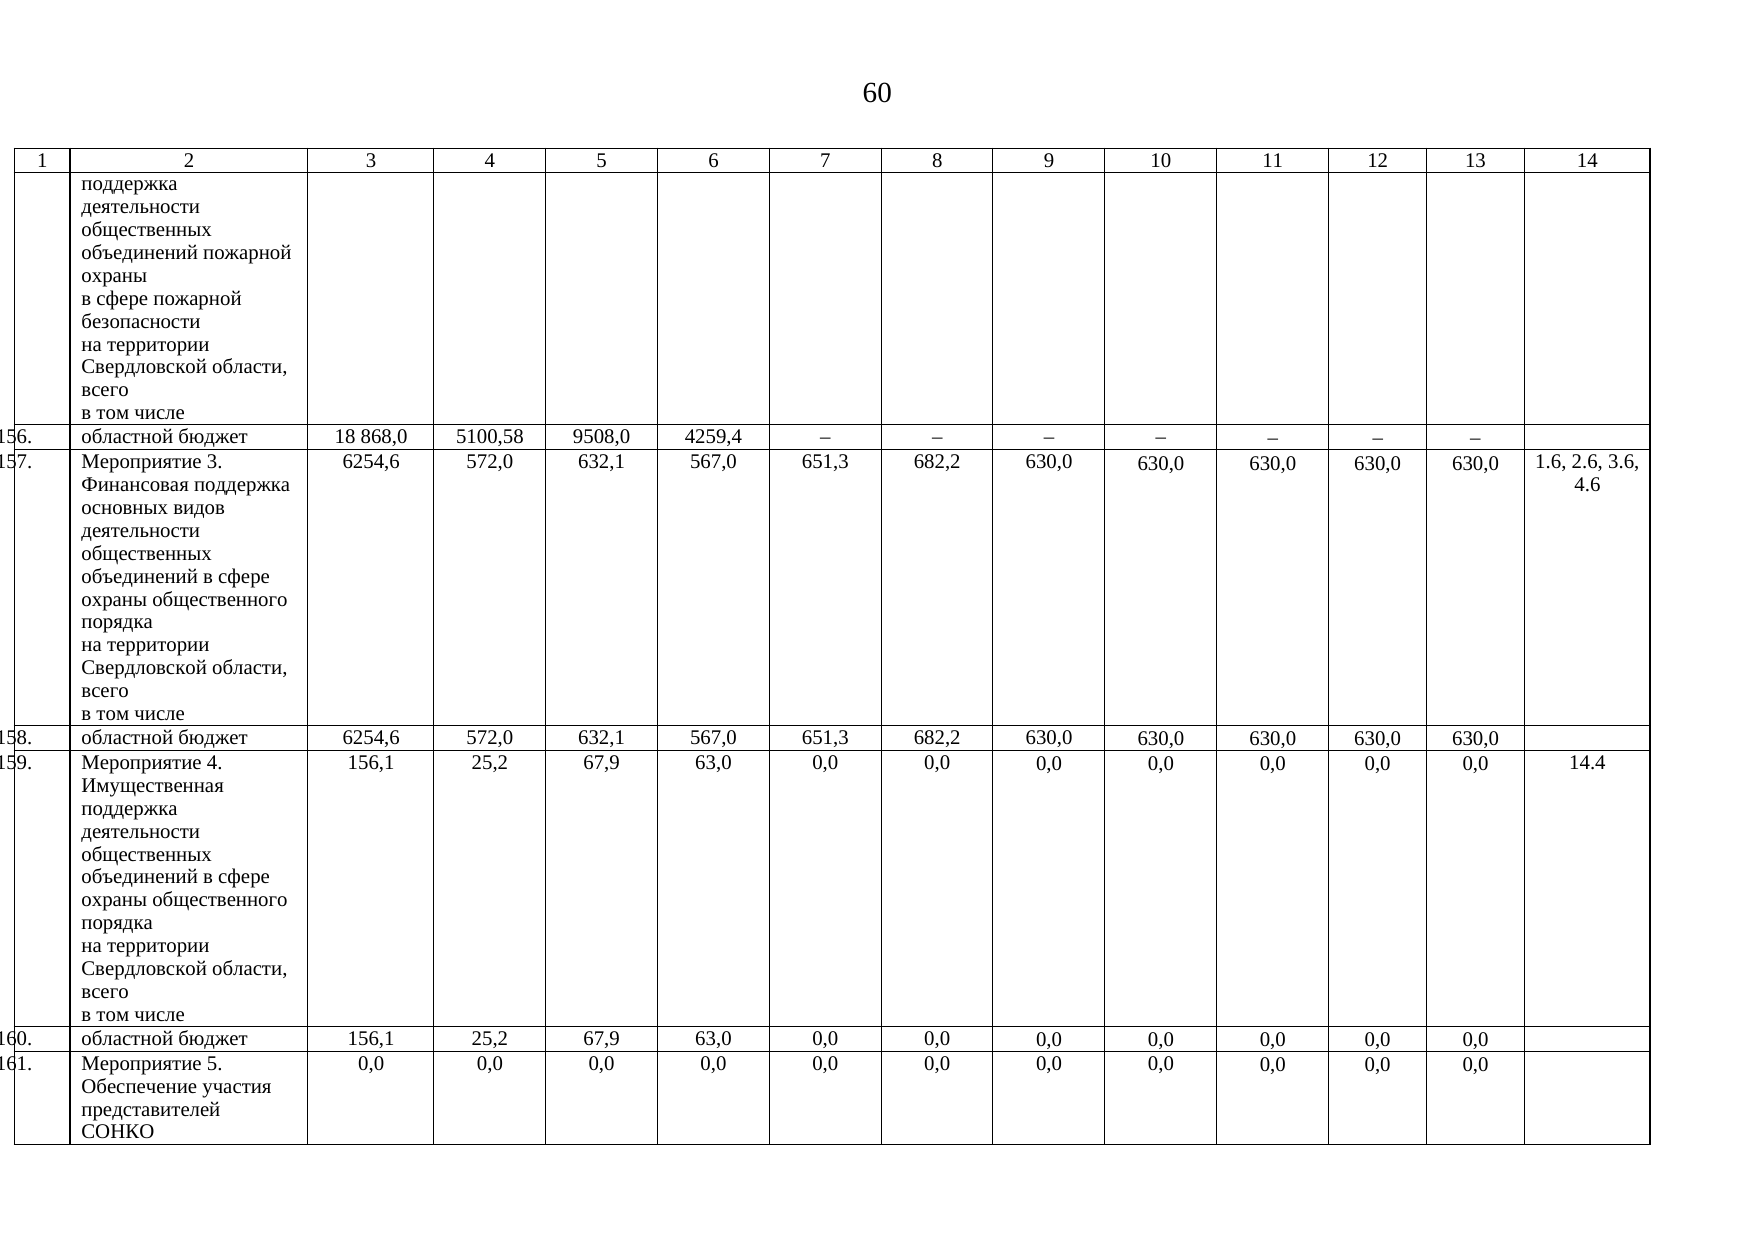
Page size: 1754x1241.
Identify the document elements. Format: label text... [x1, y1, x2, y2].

table_cell Мероприятие 4. Имущественная поддержка деятельности общественных объединений в сфере охраны общественного порядка на территории Свердловской области, всего в том числе [71, 751, 307, 1026]
table_cell 630,0 [1217, 726, 1328, 750]
table_cell 0,0 [1427, 1052, 1524, 1143]
table_header 14 [1525, 149, 1649, 172]
table_cell 0,0 [1427, 1027, 1524, 1051]
table_cell – [1329, 425, 1426, 449]
table_cell 0,0 [308, 1052, 433, 1143]
table_cell [1525, 726, 1649, 750]
table_cell 630,0 [1329, 726, 1426, 750]
table_cell [15, 1027, 69, 1051]
table_cell 630,0 [1427, 726, 1524, 750]
table_cell [15, 726, 69, 750]
table_cell 0,0 [770, 751, 881, 1026]
table_header 11 [1217, 149, 1328, 172]
table_cell 682,2 [882, 726, 992, 750]
table_cell 572,0 [434, 450, 545, 725]
table_header 1 [15, 149, 69, 172]
table_cell 0,0 [1105, 1027, 1216, 1051]
table_cell поддержка деятельности общественных объединений пожарной охраны в сфере пожарной безопасности на территории Свердловской области, всего в том числе [71, 173, 307, 424]
table_cell 6254,6 [308, 726, 433, 750]
table_cell [15, 425, 69, 449]
table_cell 0,0 [770, 1052, 881, 1143]
table_cell [308, 173, 433, 424]
table_cell 630,0 [993, 726, 1104, 750]
table_cell [993, 173, 1104, 424]
table_cell 0,0 [993, 1052, 1104, 1143]
table_cell 0,0 [993, 751, 1104, 1026]
table_cell 9508,0 [546, 425, 657, 449]
table_cell 14.4 [1525, 751, 1649, 1026]
table_cell 630,0 [1105, 726, 1216, 750]
table_cell 682,2 [882, 450, 992, 725]
table_cell 63,0 [658, 751, 769, 1026]
table_cell [1217, 173, 1328, 424]
table_cell 0,0 [1329, 751, 1426, 1026]
table_header 10 [1105, 149, 1216, 172]
table_cell [1525, 1027, 1649, 1051]
table_cell 1.6, 2.6, 3.6, 4.6 [1525, 450, 1649, 725]
table_cell [882, 173, 992, 424]
table_cell [658, 173, 769, 424]
table_cell 63,0 [658, 1027, 769, 1051]
table_cell – [993, 425, 1104, 449]
table_cell 67,9 [546, 1027, 657, 1051]
table_header 12 [1329, 149, 1426, 172]
table_cell [1427, 173, 1524, 424]
table_cell 6254,6 [308, 450, 433, 725]
table_cell 0,0 [1427, 751, 1524, 1026]
table_cell 630,0 [1427, 450, 1524, 725]
table_header 6 [658, 149, 769, 172]
table_cell – [1105, 425, 1216, 449]
table_cell 632,1 [546, 726, 657, 750]
table_cell Мероприятие 5. Обеспечение участия представителей СОНКО [71, 1052, 307, 1143]
table_cell 156,1 [308, 751, 433, 1026]
table_cell 25,2 [434, 1027, 545, 1051]
table_header 4 [434, 149, 545, 172]
table_cell 0,0 [1105, 751, 1216, 1026]
table_header 2 [71, 149, 307, 172]
table_cell 0,0 [1217, 751, 1328, 1026]
table_cell 0,0 [546, 1052, 657, 1143]
table_cell 572,0 [434, 726, 545, 750]
table_cell 67,9 [546, 751, 657, 1026]
table_header 13 [1427, 149, 1524, 172]
table_cell [15, 1052, 69, 1143]
table_cell 0,0 [770, 1027, 881, 1051]
table_cell 567,0 [658, 726, 769, 750]
table_cell областной бюджет [71, 726, 307, 750]
table_cell – [1217, 425, 1328, 449]
table_cell областной бюджет [71, 1027, 307, 1051]
table_cell 0,0 [434, 1052, 545, 1143]
table_header 5 [546, 149, 657, 172]
table_cell 0,0 [1329, 1052, 1426, 1143]
table_cell [15, 173, 69, 424]
table_cell 630,0 [993, 450, 1104, 725]
table_cell 0,0 [882, 1027, 992, 1051]
table_cell 632,1 [546, 450, 657, 725]
table_cell 0,0 [1217, 1027, 1328, 1051]
table_cell 630,0 [1217, 450, 1328, 725]
table_cell [1525, 1052, 1649, 1143]
table_cell 4259,4 [658, 425, 769, 449]
table_cell областной бюджет [71, 425, 307, 449]
table_cell 651,3 [770, 726, 881, 750]
table_header 3 [308, 149, 433, 172]
table_cell 5100,58 [434, 425, 545, 449]
table_cell 567,0 [658, 450, 769, 725]
table_cell 0,0 [1329, 1027, 1426, 1051]
table_cell – [882, 425, 992, 449]
table_cell 18 868,0 [308, 425, 433, 449]
table_cell 25,2 [434, 751, 545, 1026]
table_cell Мероприятие 3. Финансовая поддержка основных видов деятельности общественных объединений в сфере охраны общественного порядка на территории Свердловской области, всего в том числе [71, 450, 307, 725]
table_cell [770, 173, 881, 424]
table_cell – [1427, 425, 1524, 449]
table_cell 0,0 [993, 1027, 1104, 1051]
table_cell 0,0 [1217, 1052, 1328, 1143]
table_header 8 [882, 149, 992, 172]
table_cell 0,0 [658, 1052, 769, 1143]
table_cell 630,0 [1105, 450, 1216, 725]
table_cell [1525, 425, 1649, 449]
table_cell [546, 173, 657, 424]
table_cell 156,1 [308, 1027, 433, 1051]
table_cell [15, 751, 69, 1026]
table_header 9 [993, 149, 1104, 172]
table_cell – [770, 425, 881, 449]
table_cell 0,0 [882, 1052, 992, 1143]
table_cell 630,0 [1329, 450, 1426, 725]
table_cell 0,0 [882, 751, 992, 1026]
table_cell [434, 173, 545, 424]
table_cell [1105, 173, 1216, 424]
table_cell [1525, 173, 1649, 424]
table_cell [15, 450, 69, 725]
table_cell 0,0 [1105, 1052, 1216, 1143]
table_cell [1329, 173, 1426, 424]
table_cell 651,3 [770, 450, 881, 725]
table_header 7 [770, 149, 881, 172]
